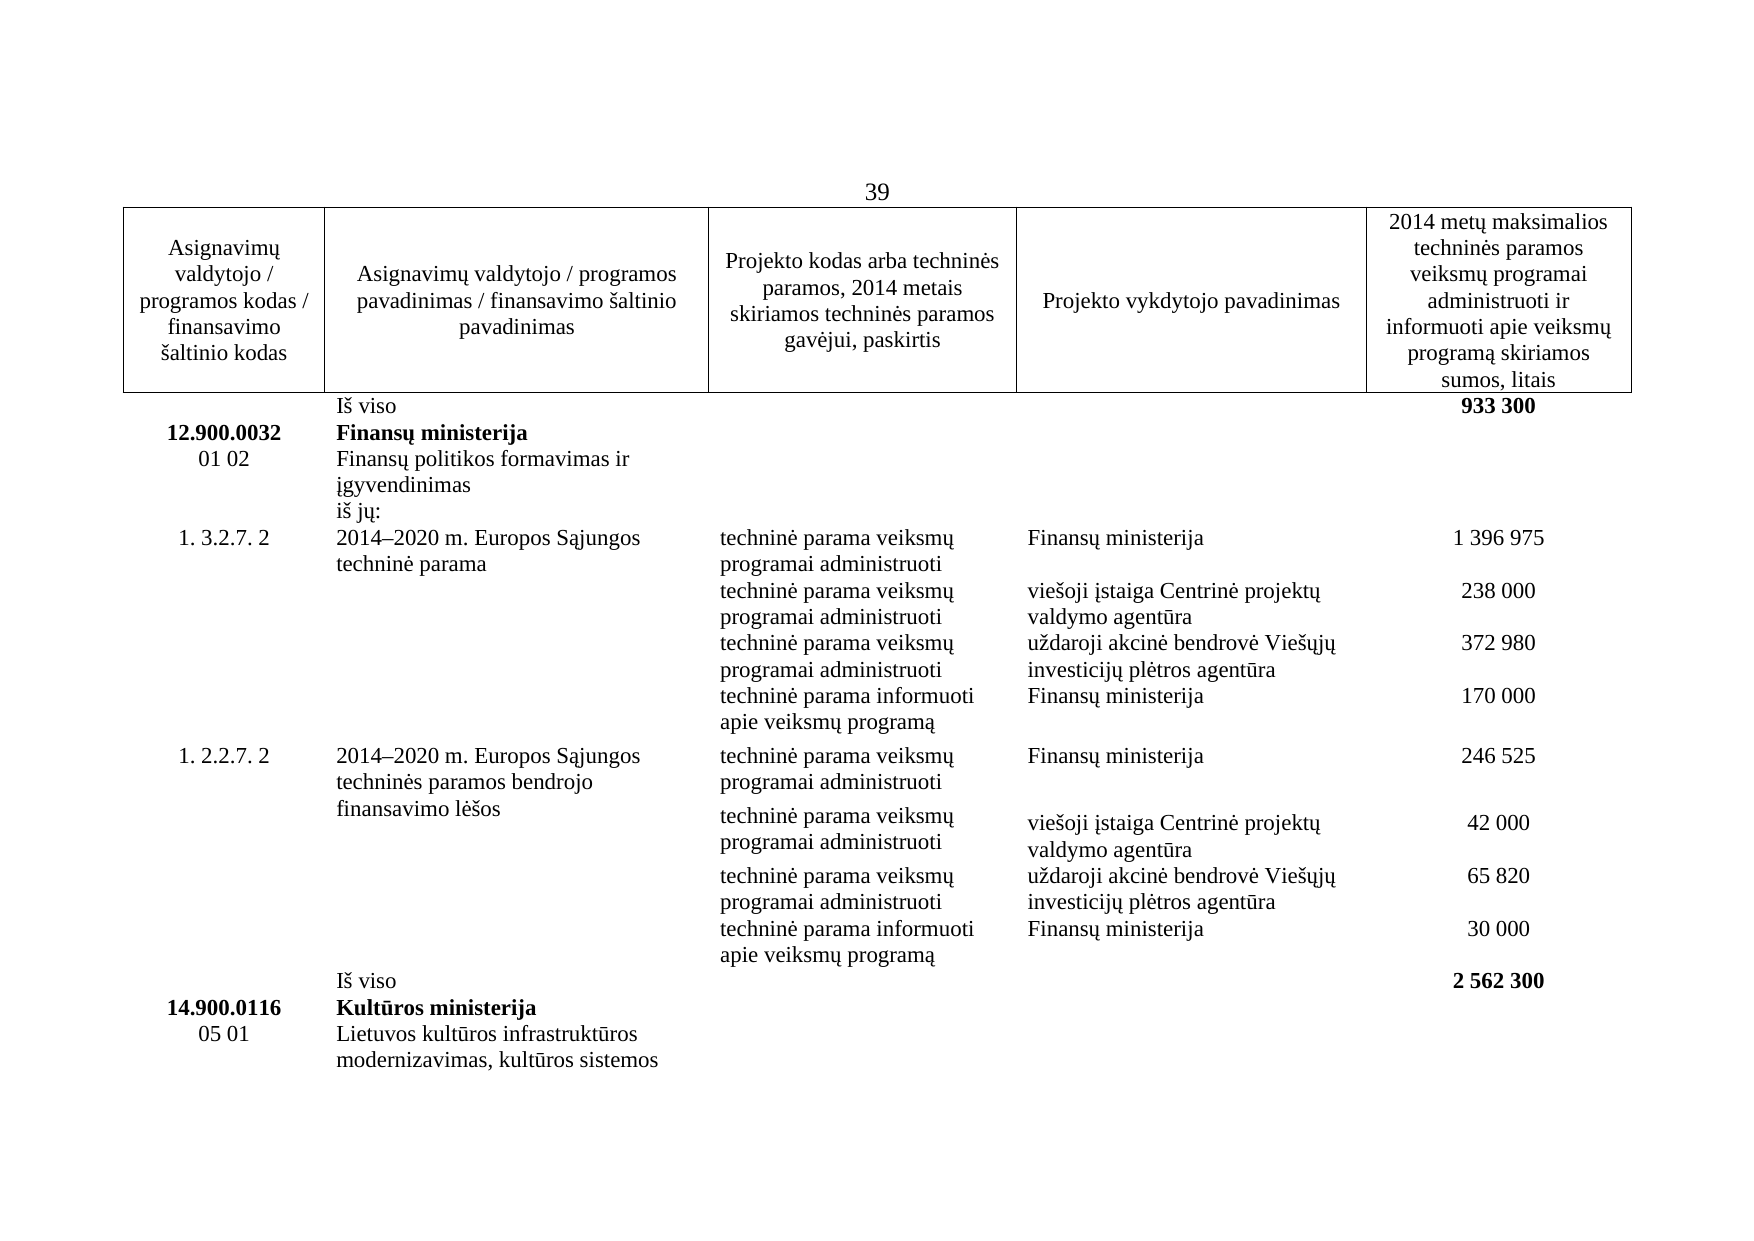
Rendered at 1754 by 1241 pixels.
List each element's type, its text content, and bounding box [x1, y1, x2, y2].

table_cell [1016, 393, 1366, 418]
table_cell [123, 682, 325, 735]
table_cell [709, 393, 1016, 418]
table_cell 30 000 [1366, 915, 1631, 967]
table_cell 1. 2.2.7. 2 [123, 735, 325, 862]
table_cell [709, 419, 1016, 445]
table_cell viešoji įstaiga Centrinė projektų valdymo agentūra [1016, 577, 1366, 629]
table_header Asignavimų valdytojo / programos kodas / finansavimo šaltinio kodas [124, 208, 324, 392]
table_cell [123, 862, 325, 915]
table_cell [1016, 968, 1366, 994]
table_cell [1366, 1020, 1631, 1073]
table_cell [1366, 994, 1631, 1020]
table_cell [1366, 419, 1631, 445]
table_cell techninė parama informuoti apie veiksmų programą [709, 682, 1016, 735]
table_cell [709, 1020, 1016, 1073]
table_cell iš jų: [325, 498, 709, 524]
table_cell Kultūros ministerija [325, 994, 709, 1020]
table_cell [1366, 498, 1631, 524]
table_cell 238 000 [1366, 577, 1631, 629]
table_cell [325, 629, 709, 682]
table_cell 01 02 [123, 445, 325, 498]
table_cell [123, 968, 325, 994]
table_cell techninė parama veiksmų programai administruoti [709, 629, 1016, 682]
table_cell Finansų ministerija viešoji įstaiga Centrinė projektų valdymo agentūra [1016, 735, 1366, 862]
table_cell 14.900.0116 [123, 994, 325, 1020]
table_cell 05 01 [123, 1020, 325, 1073]
table_cell 1 396 975 [1366, 524, 1631, 577]
table_cell Finansų ministerija [325, 419, 709, 445]
table_cell [1016, 445, 1366, 498]
table_cell Finansų politikos formavimas ir įgyvendinimas [325, 445, 709, 498]
table_cell [123, 393, 325, 418]
table_header Projekto vykdytojo pavadinimas [1017, 208, 1366, 392]
table_cell [325, 915, 709, 967]
table_cell [709, 445, 1016, 498]
table_cell 65 820 [1366, 862, 1631, 915]
table_cell [123, 577, 325, 629]
table_cell Iš viso [325, 393, 709, 418]
table_cell Finansų ministerija [1016, 682, 1366, 735]
table_cell [709, 968, 1016, 994]
table_cell Finansų ministerija [1016, 915, 1366, 967]
table_cell 372 980 [1366, 629, 1631, 682]
table_cell 1. 3.2.7. 2 [123, 524, 325, 577]
table_header 2014 metų maksimalios techninės paramos veiksmų programai administruoti ir informuoti apie veiksmų programą skiriamos sumos, litais [1367, 208, 1631, 392]
table_cell Finansų ministerija [1016, 524, 1366, 577]
table_cell 12.900.0032 [123, 419, 325, 445]
table_cell Iš viso [325, 968, 709, 994]
table_header Projekto kodas arba techninės paramos, 2014 metais skiriamos techninės paramos gavėjui, paskirtis [709, 208, 1016, 392]
table_cell [709, 994, 1016, 1020]
table_cell 2 562 300 [1366, 968, 1631, 994]
table_cell [325, 577, 709, 629]
table_cell [1016, 994, 1366, 1020]
table_cell techninė parama veiksmų programai administruoti [709, 862, 1016, 915]
table_cell uždaroji akcinė bendrovė Viešųjų investicijų plėtros agentūra [1016, 862, 1366, 915]
table_cell techninė parama veiksmų programai administruoti [709, 577, 1016, 629]
table_cell uždaroji akcinė bendrovė Viešųjų investicijų plėtros agentūra [1016, 629, 1366, 682]
table_cell [1016, 419, 1366, 445]
table_cell [123, 629, 325, 682]
table_cell 246 525 42 000 [1366, 735, 1631, 862]
table_cell [123, 498, 325, 524]
table_cell [709, 498, 1016, 524]
table_cell [1016, 498, 1366, 524]
table_cell [1016, 1020, 1366, 1073]
table_cell 170 000 [1366, 682, 1631, 735]
table_cell Lietuvos kultūros infrastruktūros modernizavimas, kultūros sistemos [325, 1020, 709, 1073]
table_cell [325, 862, 709, 915]
table_header Asignavimų valdytojo / programos pavadinimas / finansavimo šaltinio pavadinimas [325, 208, 708, 392]
table_cell [1366, 445, 1631, 498]
table_cell 933 300 [1366, 393, 1631, 418]
table_cell [123, 915, 325, 967]
table_cell 2014–2020 m. Europos Sąjungos techninė parama [325, 524, 709, 577]
table_cell [325, 682, 709, 735]
table_cell techninė parama veiksmų programai administruoti [709, 524, 1016, 577]
table_cell techninė parama veiksmų programai administruoti techninė parama veiksmų programai administruoti [709, 735, 1016, 862]
table_cell 2014–2020 m. Europos Sąjungos techninės paramos bendrojo finansavimo lėšos [325, 735, 709, 862]
table_cell techninė parama informuoti apie veiksmų programą [709, 915, 1016, 967]
